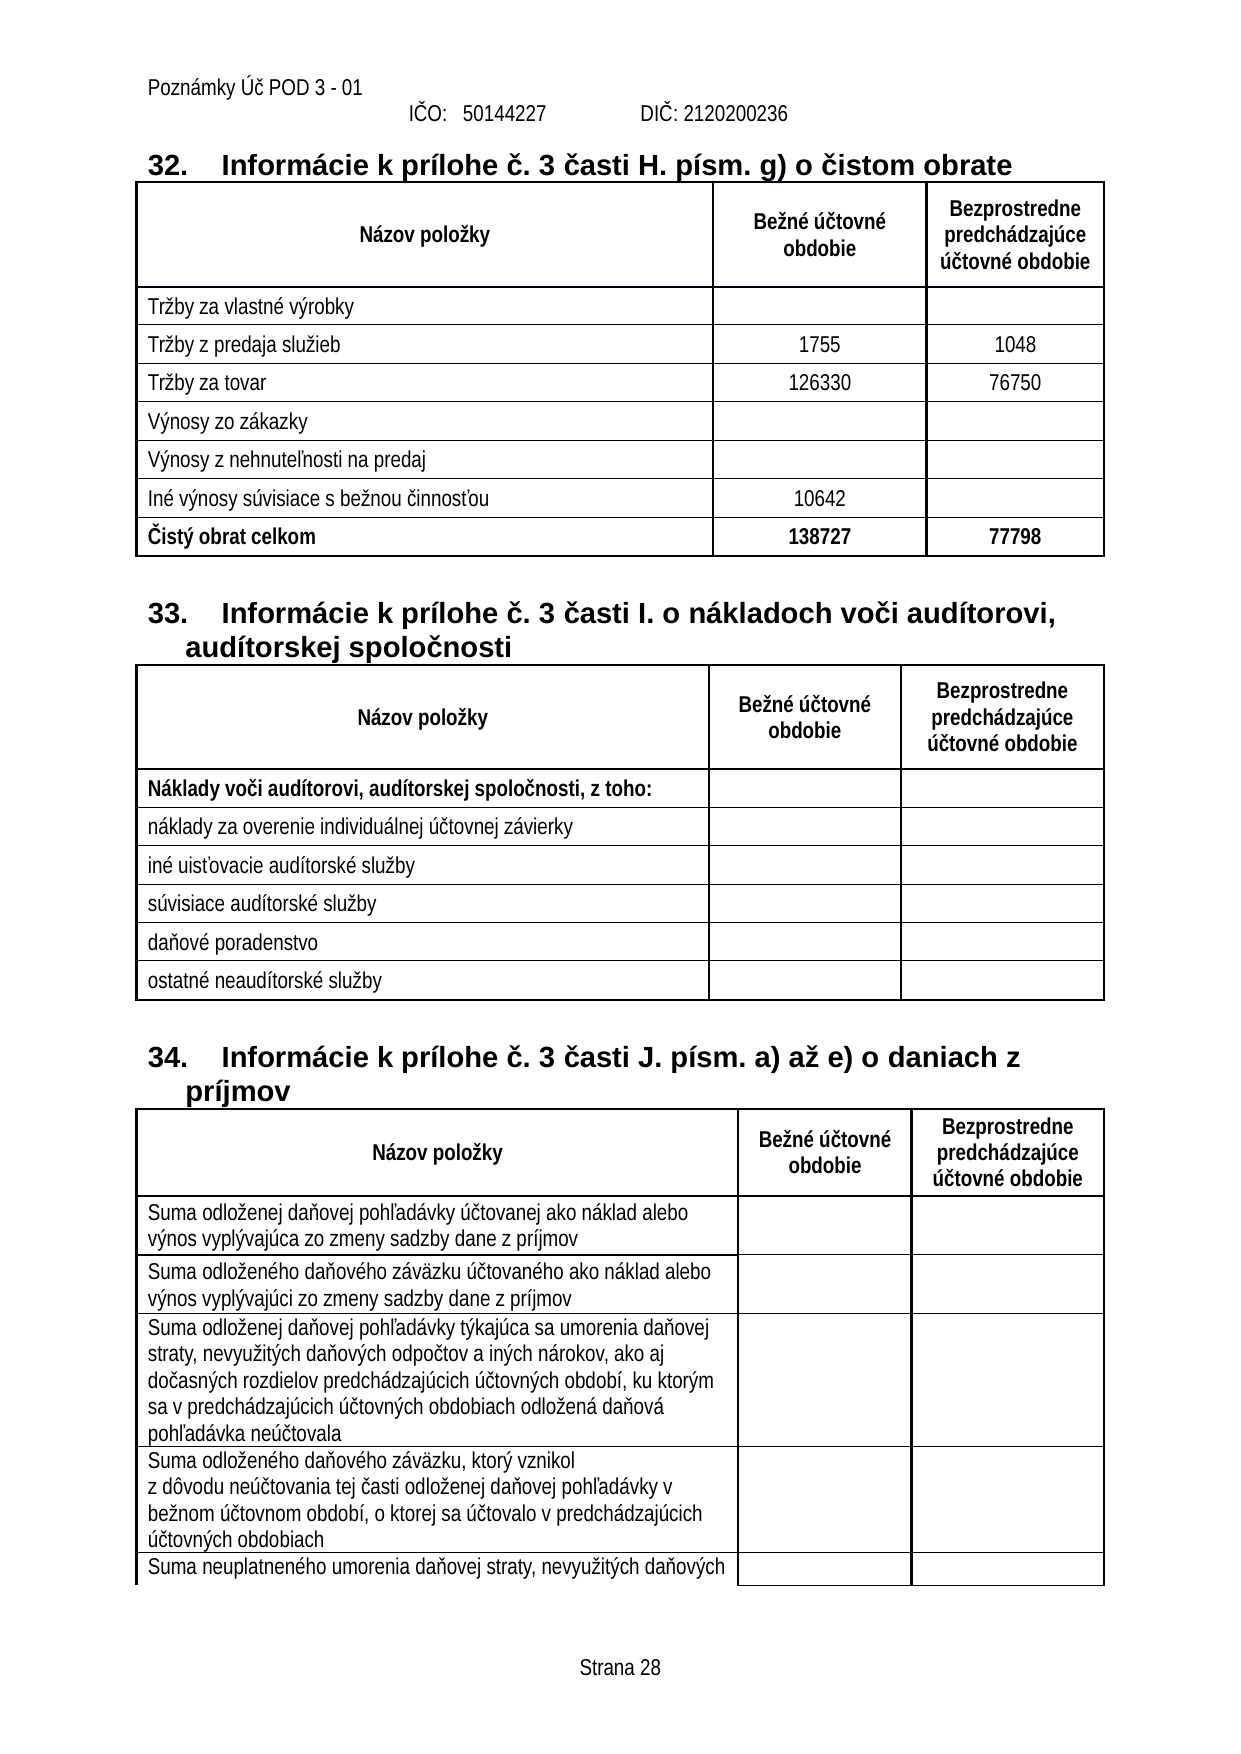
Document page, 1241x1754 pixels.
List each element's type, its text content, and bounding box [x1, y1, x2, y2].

table_header Bezprostredne predchádzajúce účtovné obdobie [913, 1110, 1103, 1195]
table_cell [710, 846, 900, 883]
title Informácie k prílohe č. 3 časti H. písm. g) o čistom obrate [148, 148, 1092, 181]
table_header Názov položky [138, 666, 708, 768]
table_cell Suma odloženého daňového záväzku, ktorý vznikol z dôvodu neúčtovania tej časti odloženej daňovej pohľadávky v bežnom účtovnom období, o ktorej sa účtovalo v predchádzajúcich účtovných obdobiach [138, 1447, 737, 1552]
title Informácie k prílohe č. 3 časti I. o nákladoch voči audítorovi, audítorskej spoločnosti [148, 596, 1092, 663]
table_cell [714, 441, 925, 478]
table_cell [714, 402, 925, 440]
table_cell [913, 1553, 1103, 1585]
table_cell Suma odloženej daňovej pohľadávky účtovanej ako náklad alebo výnos vyplývajúca zo zmeny sadzby dane z príjmov [138, 1197, 737, 1254]
table_cell Čistý obrat celkom [138, 518, 712, 555]
table_cell 1048 [928, 325, 1103, 363]
table_cell súvisiace audítorské služby [138, 885, 708, 922]
table_cell [739, 1314, 910, 1446]
table_cell [913, 1447, 1103, 1552]
table_header Bezprostredne predchádzajúce účtovné obdobie [902, 666, 1103, 768]
table_cell daňové poradenstvo [138, 923, 708, 960]
table_cell ostatné neaudítorské služby [138, 961, 708, 999]
table_cell [902, 846, 1103, 883]
table_cell [928, 479, 1103, 517]
table_cell Výnosy zo zákazky [138, 402, 712, 440]
table_cell [928, 402, 1103, 440]
table_cell Iné výnosy súvisiace s bežnou činnosťou [138, 479, 712, 517]
table_cell [710, 961, 900, 999]
table_header Bežné účtovné obdobie [710, 666, 900, 768]
table_cell [928, 441, 1103, 478]
table_cell Tržby za vlastné výrobky [138, 288, 712, 324]
table_cell [710, 923, 900, 960]
table_cell náklady za overenie individuálnej účtovnej závierky [138, 808, 708, 845]
table_cell [913, 1197, 1103, 1254]
table_cell 76750 [928, 364, 1103, 401]
table_cell [913, 1255, 1103, 1313]
table_header Názov položky [138, 1110, 737, 1195]
table_cell [710, 885, 900, 922]
table_cell [710, 808, 900, 845]
table_cell Výnosy z nehnuteľnosti na predaj [138, 441, 712, 478]
table_cell Náklady voči audítorovi, audítorskej spoločnosti, z toho: [138, 770, 708, 807]
table_cell [714, 288, 925, 324]
table_cell 138727 [714, 518, 925, 555]
table_cell [913, 1314, 1103, 1446]
table_header Názov položky [138, 183, 712, 286]
table_cell [902, 961, 1103, 999]
table_cell 77798 [928, 518, 1103, 555]
table_header Bežné účtovné obdobie [739, 1110, 910, 1195]
table_cell [902, 770, 1103, 807]
table_cell 126330 [714, 364, 925, 401]
table_cell [902, 885, 1103, 922]
table_cell [902, 808, 1103, 845]
table_cell Suma odloženého daňového záväzku účtovaného ako náklad alebo výnos vyplývajúci zo zmeny sadzby dane z príjmov [138, 1256, 737, 1313]
table_cell Suma neuplatneného umorenia daňovej straty, nevyužitých daňových [138, 1553, 737, 1585]
table_cell 10642 [714, 479, 925, 517]
title Informácie k prílohe č. 3 časti J. písm. a) až e) o daniach z príjmov [148, 1040, 1092, 1107]
table_header Bezprostredne predchádzajúce účtovné obdobie [928, 183, 1103, 286]
table_cell Suma odloženej daňovej pohľadávky týkajúca sa umorenia daňovej straty, nevyužitých daňových odpočtov a iných nárokov, ako aj dočasných rozdielov predchádzajúcich účtovných období, ku ktorým sa v predchádzajúcich účtovných obdobiach odložená daňová pohľadávka neúčtovala [138, 1314, 737, 1446]
table_cell [739, 1255, 910, 1313]
table_cell [739, 1553, 910, 1585]
table_cell [710, 770, 900, 807]
table_cell [739, 1447, 910, 1552]
table_cell Tržby za tovar [138, 364, 712, 401]
table_cell Tržby z predaja služieb [138, 325, 712, 363]
table_cell iné uisťovacie audítorské služby [138, 846, 708, 883]
table_cell 1755 [714, 325, 925, 363]
table_header Bežné účtovné obdobie [714, 183, 925, 286]
table_cell [902, 923, 1103, 960]
table_cell [739, 1197, 910, 1254]
table_cell [928, 288, 1103, 324]
